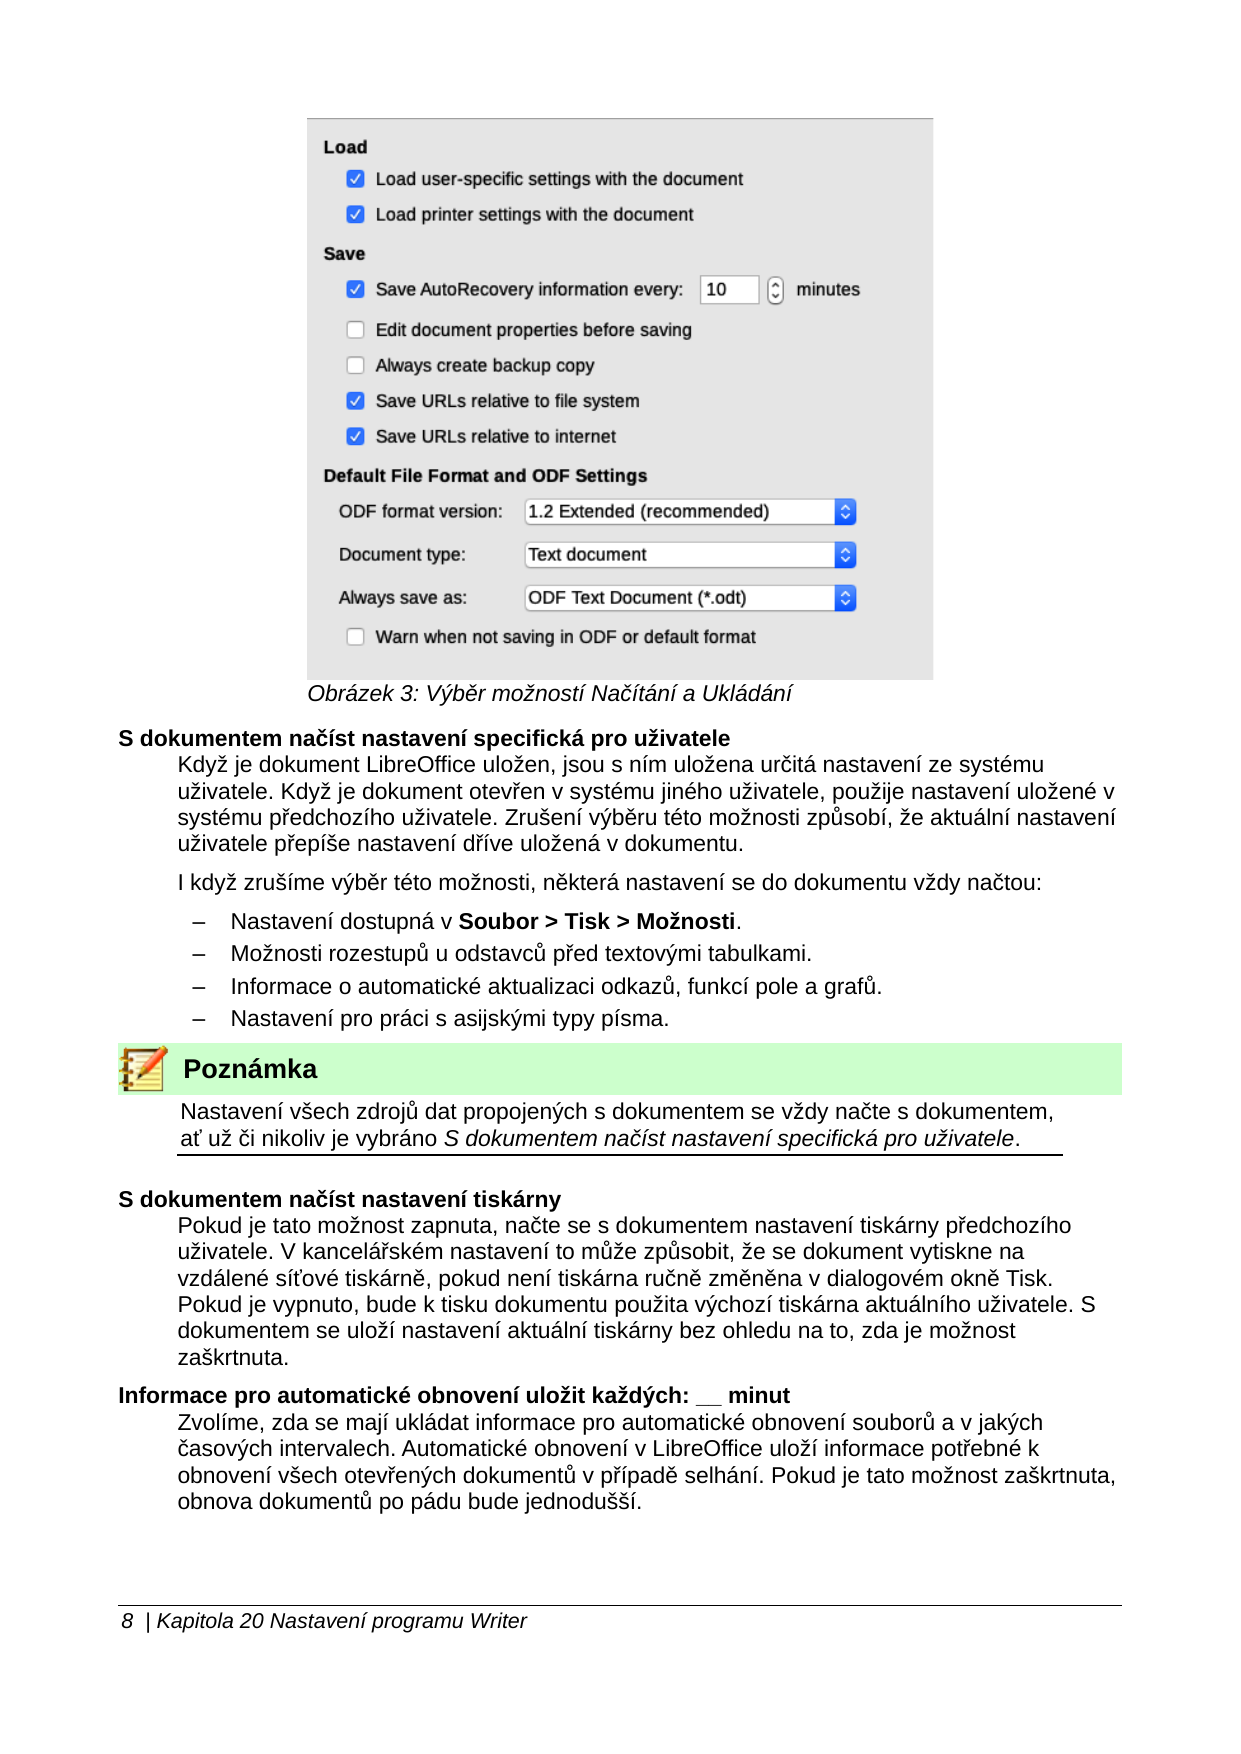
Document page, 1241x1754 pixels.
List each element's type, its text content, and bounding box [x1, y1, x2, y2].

text Pokud je tato možnost zapnuta, načte se s dokumentem nastavení tiskárny předchozího uživatele. V kancelářském nastavení to může způsobit, že se dokument vytiskne na vzdálené síťové tiskárně, pokud není tiskárna ručně změněna v dialogovém okně Tisk. Pokud je vypnuto, bude k tisku dokumentu použita výchozí tiskárna aktuálního uživatele. S dokumentem se uloží nastavení aktuální tiskárny bez ohledu na to, zda je možnost zaškrtnuta. [177, 1212, 1122, 1370]
text S dokumentem načíst nastavení tiskárny [118, 1186, 1122, 1212]
text Zvolíme, zda se mají ukládat informace pro automatické obnovení souborů a v jakých časových intervalech. Automatické obnovení v LibreOffice uloží informace potřebné k obnovení všech otevřených dokumentů v případě selhání. Pokud je tato možnost zaškrtnuta, obnova dokumentů po pádu bude jednodušší. [177, 1409, 1122, 1514]
subtitle Poznámka [118, 1043, 1122, 1095]
picture [307, 118, 934, 680]
text Nastavení všech zdrojů dat propojených s dokumentem se vždy načte s dokumentem, ať už či nikoliv je vybráno S dokumentem načíst nastavení specifická pro uživatele. [177, 1095, 1063, 1154]
text Obrázek 3: Výběr možností Načítání a Ukládání [307, 680, 933, 706]
picture [119, 1044, 170, 1095]
text Informace pro automatické obnovení uložit každých: __ minut [118, 1382, 1122, 1409]
list Možnosti rozestupů u odstavců před textovými tabulkami. [192, 940, 1122, 967]
list Informace o automatické aktualizaci odkazů, funkcí pole a grafů. [192, 973, 1122, 999]
text Když je dokument LibreOffice uložen, jsou s ním uložena určitá nastavení ze systému uživatele. Když je dokument otevřen v systému jiného uživatele, použije nastavení uložené v systému předchozího uživatele. Zrušení výběru této možnosti způsobí, že aktuální nastavení uživatele přepíše nastavení dříve uložená v dokumentu. [177, 751, 1122, 857]
text S dokumentem načíst nastavení specifická pro uživatele [118, 725, 1122, 751]
text I když zrušíme výběr této možnosti, některá nastavení se do dokumentu vždy načtou: [177, 869, 1122, 896]
list Nastavení pro práci s asijskými typy písma. [192, 1005, 1122, 1031]
list Nastavení dostupná v Soubor > Tisk > Možnosti. [192, 908, 1122, 934]
